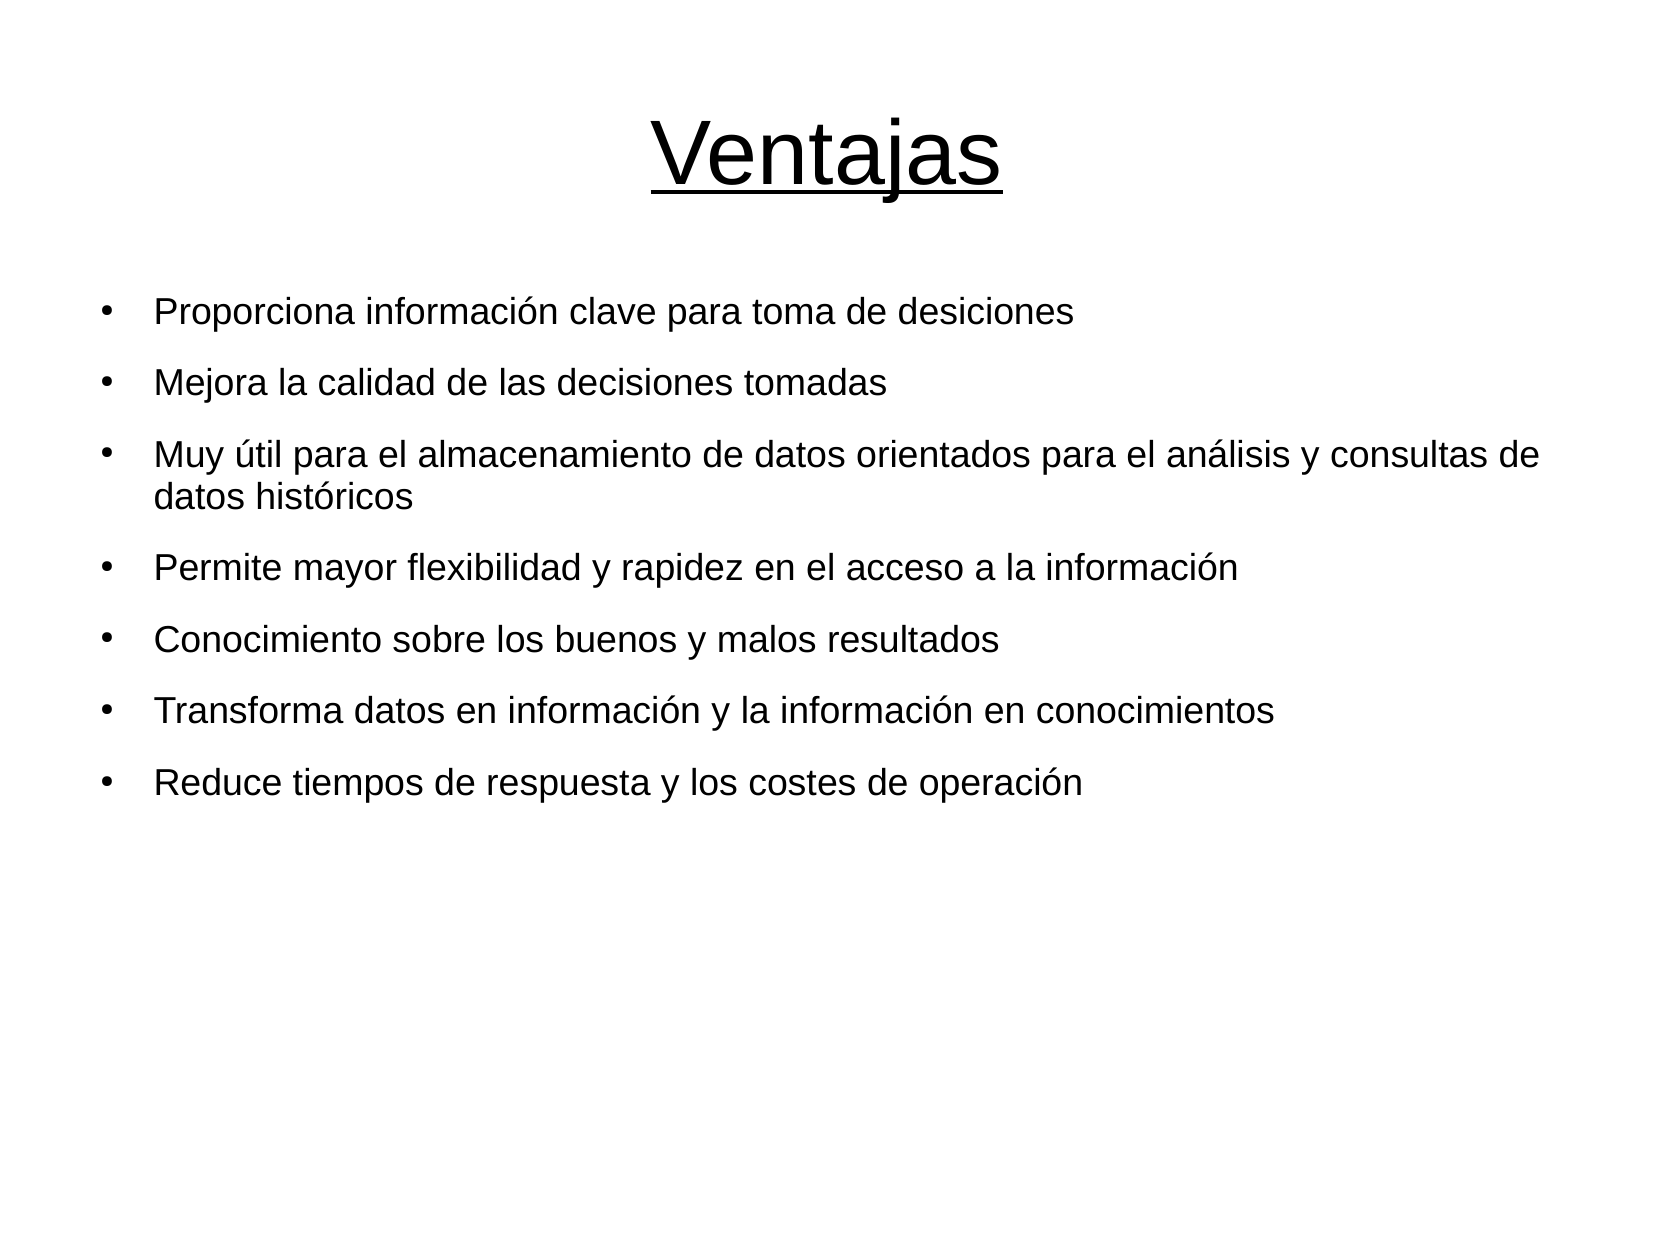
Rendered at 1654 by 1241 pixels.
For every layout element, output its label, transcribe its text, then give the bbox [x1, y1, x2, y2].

list Proporciona información clave para toma de desiciones Mejora la calidad de las decisiones tomadas Muy útil para el almacenamiento de datos orientados para el análisis y consultas de datos históricos Permite mayor flexibilidad y rapidez en el acceso a la información Conocimiento sobre los buenos y malos resultados Transforma datos en información y la información en conocimientos Reduce tiempos de respuesta y los costes de operación [82, 290, 1571, 1010]
title Ventajas [82, 49, 1571, 257]
